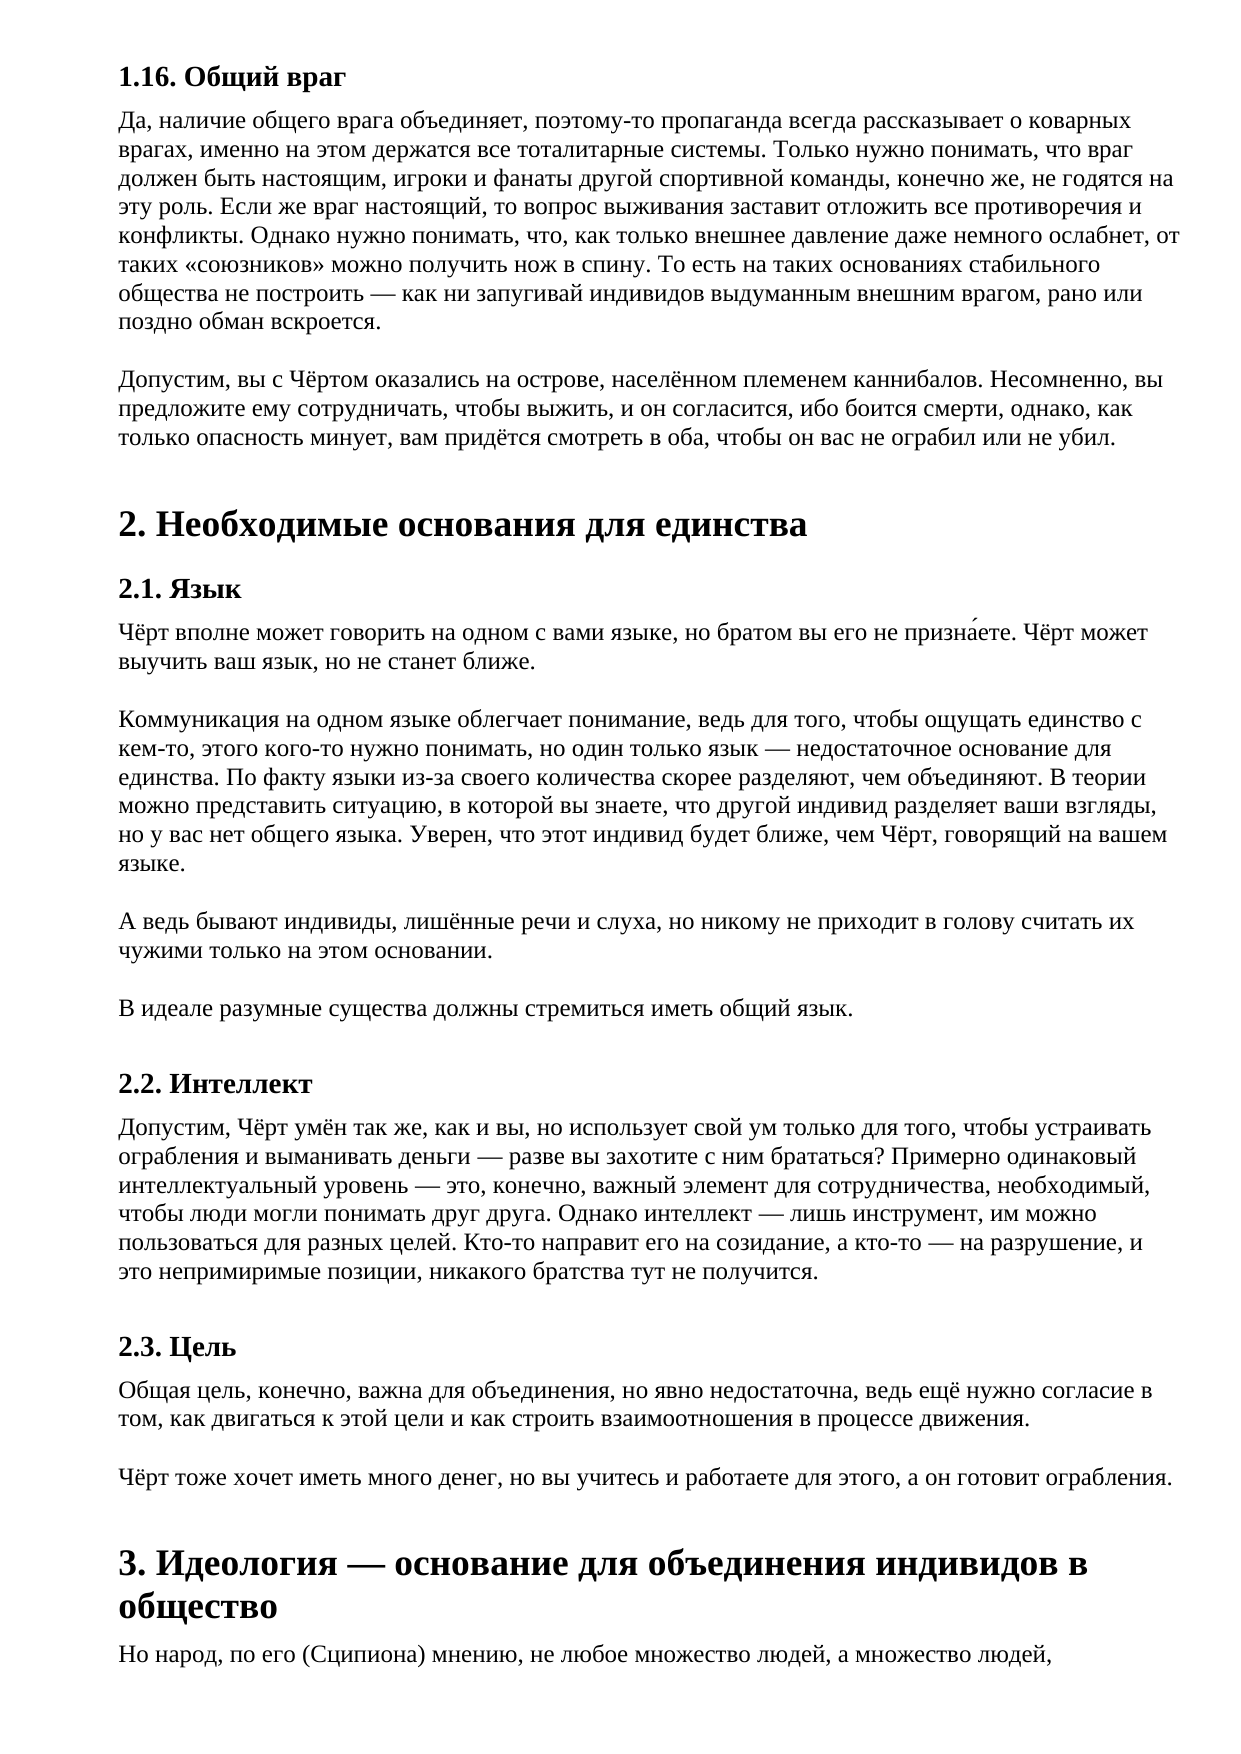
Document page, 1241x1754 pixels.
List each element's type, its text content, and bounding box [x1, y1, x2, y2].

subtitle 2.3. Цель [118, 1329, 1181, 1362]
text Допустим, Чёрт умён так же, как и вы, но использует свой ум только для того, чтобы устраивать ограбления и выманивать деньги — разве вы захотите с ним брататься? Примерно одинаковый интеллектуальный уровень — это, конечно, важный элемент для сотрудничества, необходимый, чтобы люди могли понимать друг друга. Однако интеллект — лишь инструмент, им можно пользоваться для разных целей. Кто-то направит его на созидание, а кто-то — на разрушение, и это непримиримые позиции, никакого братства тут не получится. [118, 1112, 1181, 1285]
text А ведь бывают индивиды, лишённые речи и слуха, но никому не приходит в голову считать их чужими только на этом основании. [118, 906, 1181, 964]
text Чёрт тоже хочет иметь много денег, но вы учитесь и работаете для этого, а он готовит ограбления. [118, 1462, 1181, 1491]
subtitle 2.1. Язык [118, 571, 1181, 605]
text Общая цель, конечно, важна для объединения, но явно недостаточна, ведь ещё нужно согласие в том, как двигаться к этой цели и как строить взаимоотношения в процессе движения. [118, 1375, 1181, 1432]
text Да, наличие общего врага объединяет, поэтому-то пропаганда всегда рассказывает о коварных врагах, именно на этом держатся все тоталитарные системы. Только нужно понимать, что враг должен быть настоящим, игроки и фанаты другой спортивной команды, конечно же, не годятся на эту роль. Если же враг настоящий, то вопрос выживания заставит отложить все противоречия и конфликты. Однако нужно понимать, что, как только внешнее давление даже немного ослабнет, от таких «союзников» можно получить нож в спину. То есть на таких основаниях стабильного общества не построить — как ни запугивай индивидов выдуманным внешним врагом, рано или поздно обман вскроется. [118, 105, 1181, 335]
text Допустим, вы с Чёртом оказались на острове, населённом племенем каннибалов. Несомненно, вы предложите ему сотрудничать, чтобы выжить, и он согласится, ибо боится смерти, однако, как только опасность минует, вам придётся смотреть в оба, чтобы он вас не ограбил или не убил. [118, 364, 1181, 451]
text Чёрт вполне может говорить на одном с вами языке, но братом вы его не призна́ете. Чёрт может выучить ваш язык, но не станет ближе. [118, 617, 1181, 675]
subtitle 1.16. Общий враг [118, 59, 1181, 93]
subtitle 2. Необходимые основания для единства [118, 501, 1181, 544]
text Коммуникация на одном языке облегчает понимание, ведь для того, чтобы ощущать единство с кем-то, этого кого-то нужно понимать, но один только язык — недостаточное основание для единства. По факту языки из-за своего количества скорее разделяют, чем объединяют. В теории можно представить ситуацию, в которой вы знаете, что другой индивид разделяет ваши взгляды, но у вас нет общего языка. Уверен, что этот индивид будет ближе, чем Чёрт, говорящий на вашем языке. [118, 704, 1181, 877]
subtitle 2.2. Интеллект [118, 1066, 1181, 1100]
subtitle 3. Идеология — основание для объединения индивидов в общество [118, 1541, 1181, 1627]
text Но народ, по его (Сципиона) мнению, не любое множество людей, а множество людей, [118, 1639, 1181, 1668]
text В идеале разумные существа должны стремиться иметь общий язык. [118, 993, 1181, 1022]
